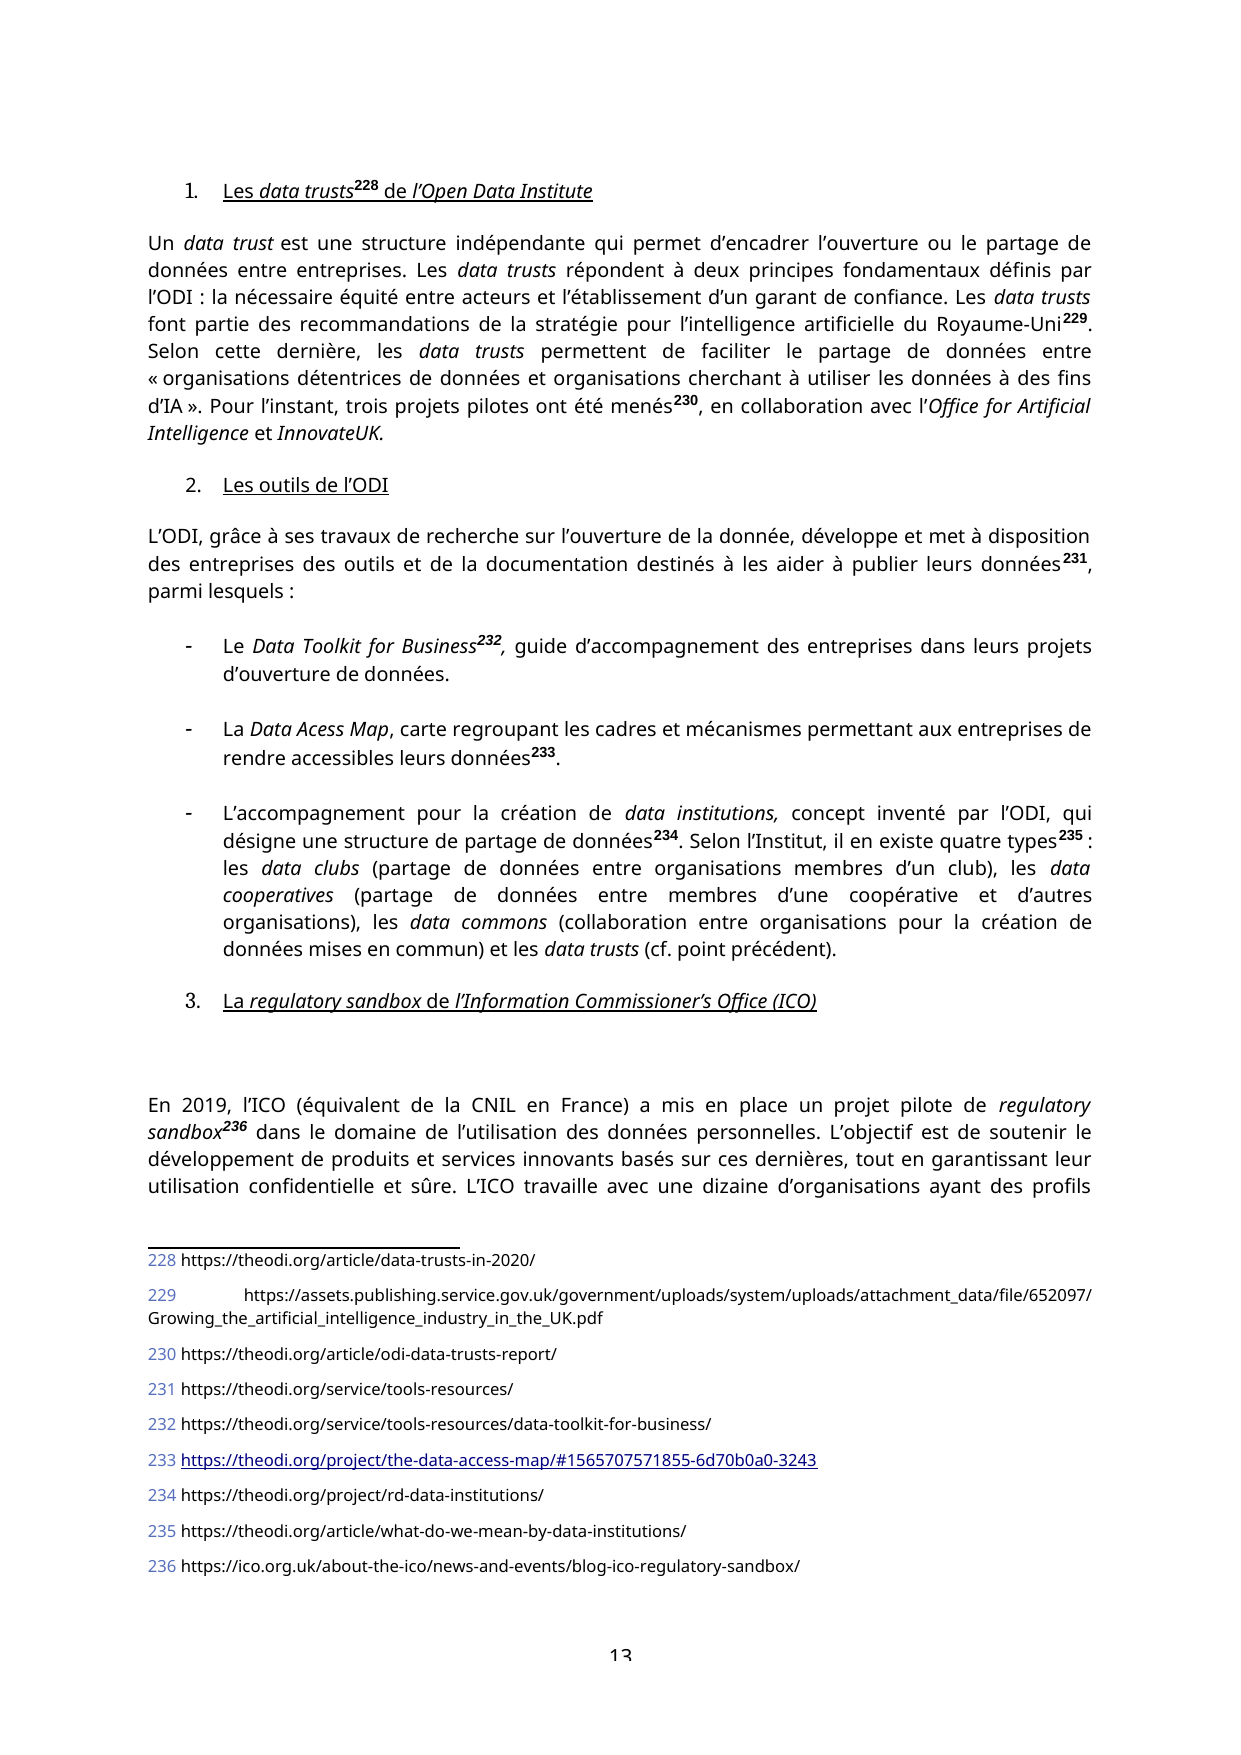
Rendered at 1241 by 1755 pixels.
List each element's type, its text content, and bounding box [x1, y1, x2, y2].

list https://theodi.org/article/what-do-we-mean-by-data-institutions/ [148, 1519, 1093, 1542]
list https://theodi.org/project/rd-data-institutions/ [148, 1483, 1093, 1506]
list L’accompagnement pour la création de data institutions, concept inventé par l’ODI, qui désigne une structure de partage de données. Selon l’Institut, il en existe quatre types : les data clubs (partage de données entre organisations membres d’un club), les data cooperatives (partage de données entre membres d’une coopérative et d’autres organisations), les data commons (collaboration entre organisations pour la création de données mises en commun) et les data trusts (cf. point précédent). [185, 796, 1093, 962]
list La regulatory sandbox de l’Information Commissioner’s Office (ICO) [185, 987, 1093, 1014]
list Les outils de l’ODI [185, 471, 1093, 498]
text https://ico.org.uk/about-the-ico/news-and-events/blog-ico-regulatory-sandbox/ [148, 1554, 1093, 1577]
text https://theodi.org/article/odi-data-trusts-report/ [148, 1342, 1093, 1364]
text https://assets.publishing.service.gov.uk/government/uploads/system/uploads/attachment_data/file/652097/Growing_the_artificial_intelligence_industry_in_the_UK.pdf [148, 1283, 1093, 1329]
text Un data trust est une structure indépendante qui permet d’encadrer l’ouverture ou le partage de données entre entreprises. Les data trusts répondent à deux principes fondamentaux définis par l’ODI : la nécessaire équité entre acteurs et l’établissement d’un garant de confiance. Les data trusts font partie des recommandations de la stratégie pour l’intelligence artificielle du Royaume-Uni. Selon cette dernière, les data trusts permettent de faciliter le partage de données entre « organisations détentrices de données et organisations cherchant à utiliser les données à des fins d’IA ». Pour l’instant, trois projets pilotes ont été menés, en collaboration avec l’Office for Artificial Intelligence et InnovateUK. [148, 229, 1093, 446]
text En 2019, l’ICO (équivalent de la CNIL en France) a mis en place un projet pilote de regulatory sandbox dans le domaine de l’utilisation des données personnelles. L’objectif est de soutenir le développement de produits et services innovants basés sur ces dernières, tout en garantissant leur utilisation confidentielle et sûre. L’ICO travaille avec une dizaine d’organisations ayant des profils [148, 1091, 1093, 1199]
list La Data Acess Map, carte regroupant les cadres et mécanismes permettant aux entreprises de rendre accessibles leurs données. [185, 712, 1093, 771]
list https://theodi.org/project/the-data-access-map/#1565707571855-6d70b0a0-3243 [148, 1448, 1093, 1471]
list Les data trusts de l’Open Data Institute [185, 177, 1093, 204]
text https://theodi.org/service/tools-resources/ [148, 1377, 1093, 1400]
list Le Data Toolkit for Business, guide d’accompagnement des entreprises dans leurs projets d’ouverture de données. [185, 629, 1093, 687]
text L’ODI, grâce à ses travaux de recherche sur l’ouverture de la donnée, développe et met à disposition des entreprises des outils et de la documentation destinés à les aider à publier leurs données, parmi lesquels : [148, 523, 1093, 604]
list https://theodi.org/article/data-trusts-in-2020/ [148, 1248, 1093, 1271]
list https://theodi.org/service/tools-resources/data-toolkit-for-business/ [148, 1412, 1093, 1435]
